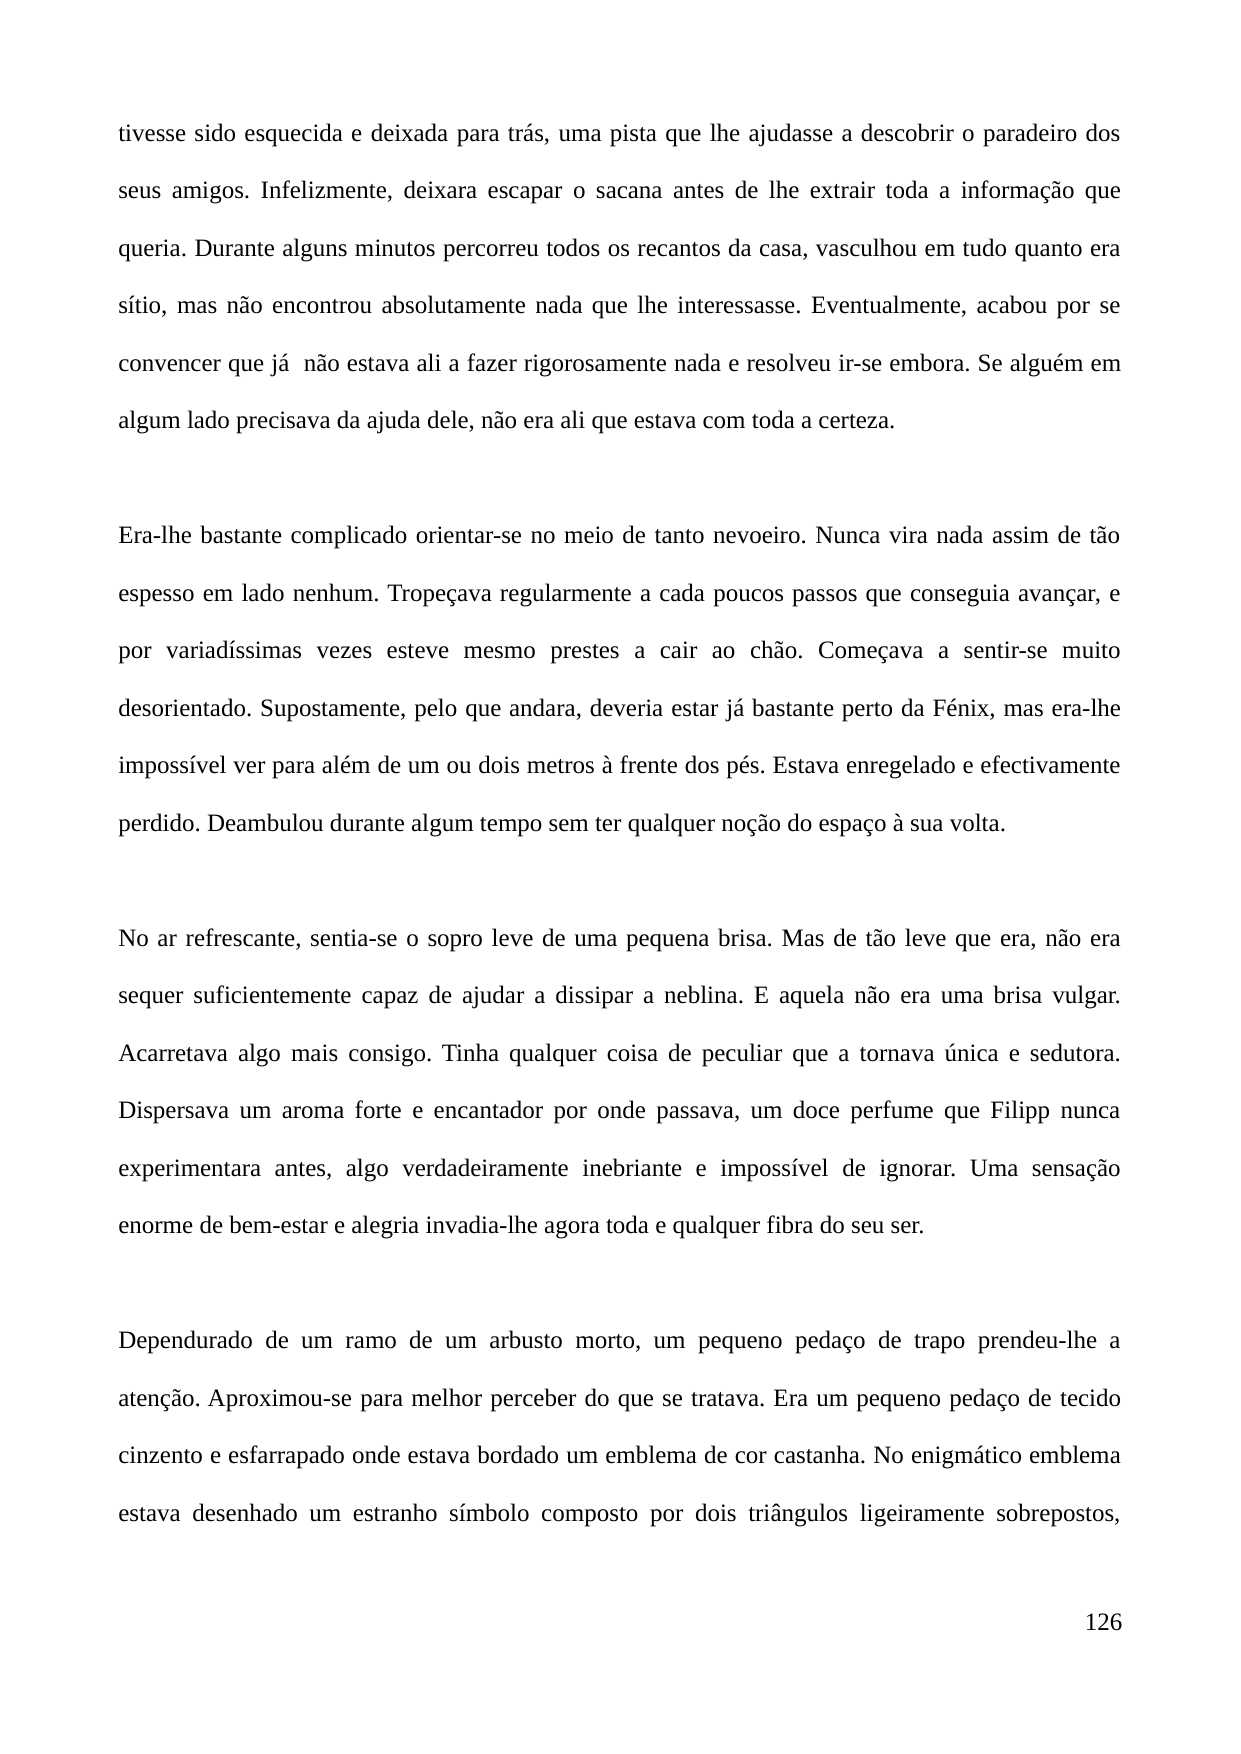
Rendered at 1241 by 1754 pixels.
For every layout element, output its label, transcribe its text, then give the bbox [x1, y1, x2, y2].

text Dependurado de um ramo de um arbusto morto, um pequeno pedaço de trapo prendeu-lhe a atenção. Aproximou-se para melhor perceber do que se tratava. Era um pequeno pedaço de tecido cinzento e esfarrapado onde estava bordado um emblema de cor castanha. No enigmático emblema estava desenhado um estranho símbolo composto por dois triângulos ligeiramente sobrepostos, [118, 1326, 1122, 1527]
text tivesse sido esquecida e deixada para trás, uma pista que lhe ajudasse a descobrir o paradeiro dos seus amigos. Infelizmente, deixara escapar o sacana antes de lhe extrair toda a informação que queria. Durante alguns minutos percorreu todos os recantos da casa, vasculhou em tudo quanto era sítio, mas não encontrou absolutamente nada que lhe interessasse. Eventualmente, acabou por se convencer que já não estava ali a fazer rigorosamente nada e resolveu ir-se embora. Se alguém em algum lado precisava da ajuda dele, não era ali que estava com toda a certeza. [118, 118, 1122, 434]
text No ar refrescante, sentia-se o sopro leve de uma pequena brisa. Mas de tão leve que era, não era sequer suficientemente capaz de ajudar a dissipar a neblina. E aquela não era uma brisa vulgar. Acarretava algo mais consigo. Tinha qualquer coisa de peculiar que a tornava única e sedutora. Dispersava um aroma forte e encantador por onde passava, um doce perfume que Filipp nunca experimentara antes, algo verdadeiramente inebriante e impossível de ignorar. Uma sensação enorme de bem-estar e alegria invadia-lhe agora toda e qualquer fibra do seu ser. [118, 923, 1122, 1239]
text Era-lhe bastante complicado orientar-se no meio de tanto nevoeiro. Nunca vira nada assim de tão espesso em lado nenhum. Tropeçava regularmente a cada poucos passos que conseguia avançar, e por variadíssimas vezes esteve mesmo prestes a cair ao chão. Começava a sentir-se muito desorientado. Supostamente, pelo que andara, deveria estar já bastante perto da Fénix, mas era-lhe impossível ver para além de um ou dois metros à frente dos pés. Estava enregelado e efectivamente perdido. Deambulou durante algum tempo sem ter qualquer noção do espaço à sua volta. [118, 521, 1122, 837]
